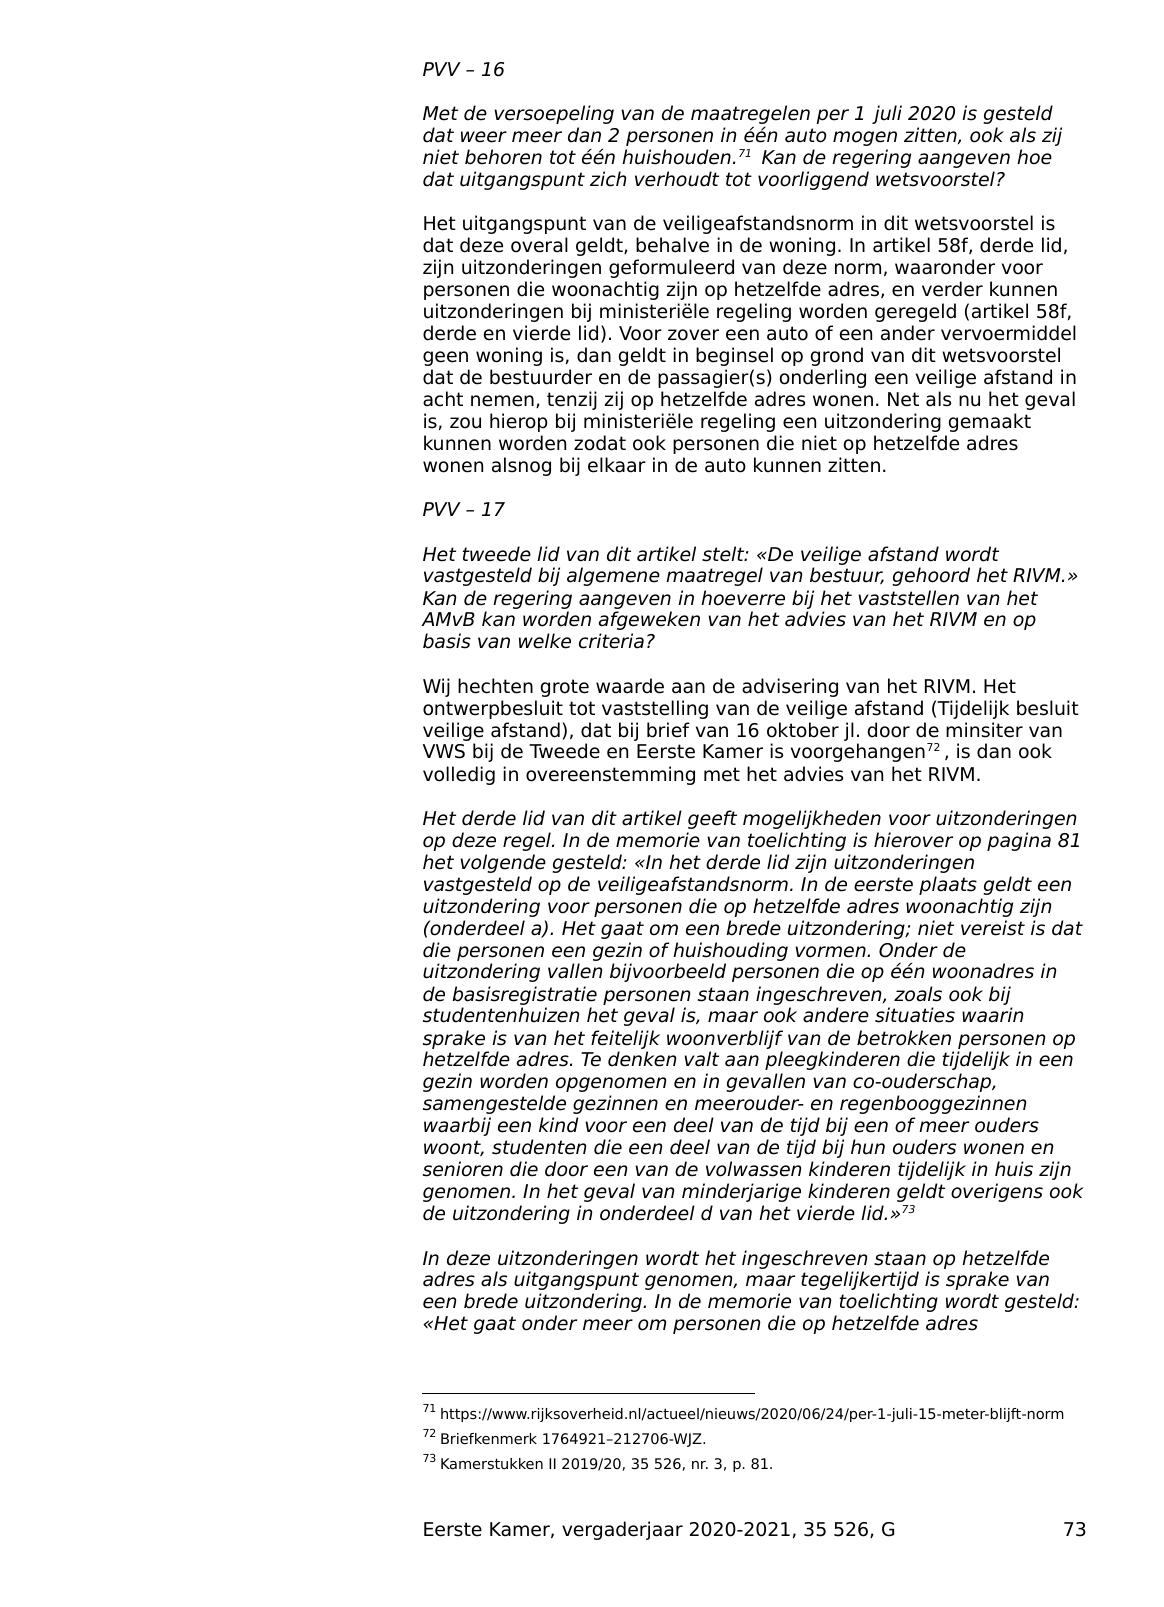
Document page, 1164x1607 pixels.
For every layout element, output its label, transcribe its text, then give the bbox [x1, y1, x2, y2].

text In deze uitzonderingen wordt het ingeschreven staan op hetzelfde adres als uitgangspunt genomen, maar tegelijkertijd is sprake van een brede uitzondering. In de memorie van toelichting wordt gesteld: «Het gaat onder meer om personen die op hetzelfde adres [422, 1247, 1087, 1335]
text Met de versoepeling van de maatregelen per 1 juli 2020 is gesteld dat weer meer dan 2 personen in één auto mogen zitten, ook als zij niet behoren tot één huishouden. Kan de regering aangeven hoe dat uitgangspunt zich verhoudt tot voorliggend wetsvoorstel? [422, 103, 1087, 191]
text Kamerstukken II 2019/20, 35 526, nr. 3, p. 81. [422, 1452, 1087, 1474]
text https://www.rijksoverheid.nl/actueel/nieuws/2020/06/24/per-1-juli-15-meter-blijft-norm [422, 1402, 1087, 1424]
text Briefkenmerk 1764921–212706-WJZ. [422, 1427, 1087, 1449]
text Wij hechten grote waarde aan de advisering van het RIVM. Het ontwerpbesluit tot vaststelling van de veilige afstand (Tijdelijk besluit veilige afstand), dat bij brief van 16 oktober jl. door de minsiter van VWS bij de Tweede en Eerste Kamer is voorgehangen, is dan ook volledig in overeenstemming met het advies van het RIVM. [422, 676, 1087, 785]
text Het tweede lid van dit artikel stelt: «De veilige afstand wordt vastgesteld bij algemene maatregel van bestuur, gehoord het RIVM.» Kan de regering aangeven in hoeverre bij het vaststellen van het AMvB kan worden afgeweken van het advies van het RIVM en op basis van welke criteria? [422, 543, 1087, 653]
text Het derde lid van dit artikel geeft mogelijkheden voor uitzonderingen op deze regel. In de memorie van toelichting is hierover op pagina 81 het volgende gesteld: «In het derde lid zijn uitzonderingen vastgesteld op de veiligeafstandsnorm. In de eerste plaats geldt een uitzondering voor personen die op hetzelfde adres woonachtig zijn (onderdeel a). Het gaat om een brede uitzondering; niet vereist is dat die personen een gezin of huishouding vormen. Onder de uitzondering vallen bijvoorbeeld personen die op één woonadres in de basisregistratie personen staan ingeschreven, zoals ook bij studentenhuizen het geval is, maar ook andere situaties waarin sprake is van het feitelijk woonverblijf van de betrokken personen op hetzelfde adres. Te denken valt aan pleegkinderen die tijdelijk in een gezin worden opgenomen en in gevallen van co-ouderschap, samengestelde gezinnen en meerouder- en regenbooggezinnen waarbij een kind voor een deel van de tijd bij een of meer ouders woont, studenten die een deel van de tijd bij hun ouders wonen en senioren die door een van de volwassen kinderen tijdelijk in huis zijn genomen. In het geval van minderjarige kinderen geldt overigens ook de uitzondering in onderdeel d van het vierde lid.» [422, 808, 1087, 1225]
text Het uitgangspunt van de veiligeafstandsnorm in dit wetsvoorstel is dat deze overal geldt, behalve in de woning. In artikel 58f, derde lid, zijn uitzonderingen geformuleerd van deze norm, waaronder voor personen die woonachtig zijn op hetzelfde adres, en verder kunnen uitzonderingen bij ministeriële regeling worden geregeld (artikel 58f, derde en vierde lid). Voor zover een auto of een ander vervoermiddel geen woning is, dan geldt in beginsel op grond van dit wetsvoorstel dat de bestuurder en de passagier(s) onderling een veilige afstand in acht nemen, tenzij zij op hetzelfde adres wonen. Net als nu het geval is, zou hierop bij ministeriële regeling een uitzondering gemaakt kunnen worden zodat ook personen die niet op hetzelfde adres wonen alsnog bij elkaar in de auto kunnen zitten. [422, 213, 1087, 477]
subtitle PVV – 17 [422, 499, 1087, 521]
subtitle PVV – 16 [422, 59, 1087, 81]
